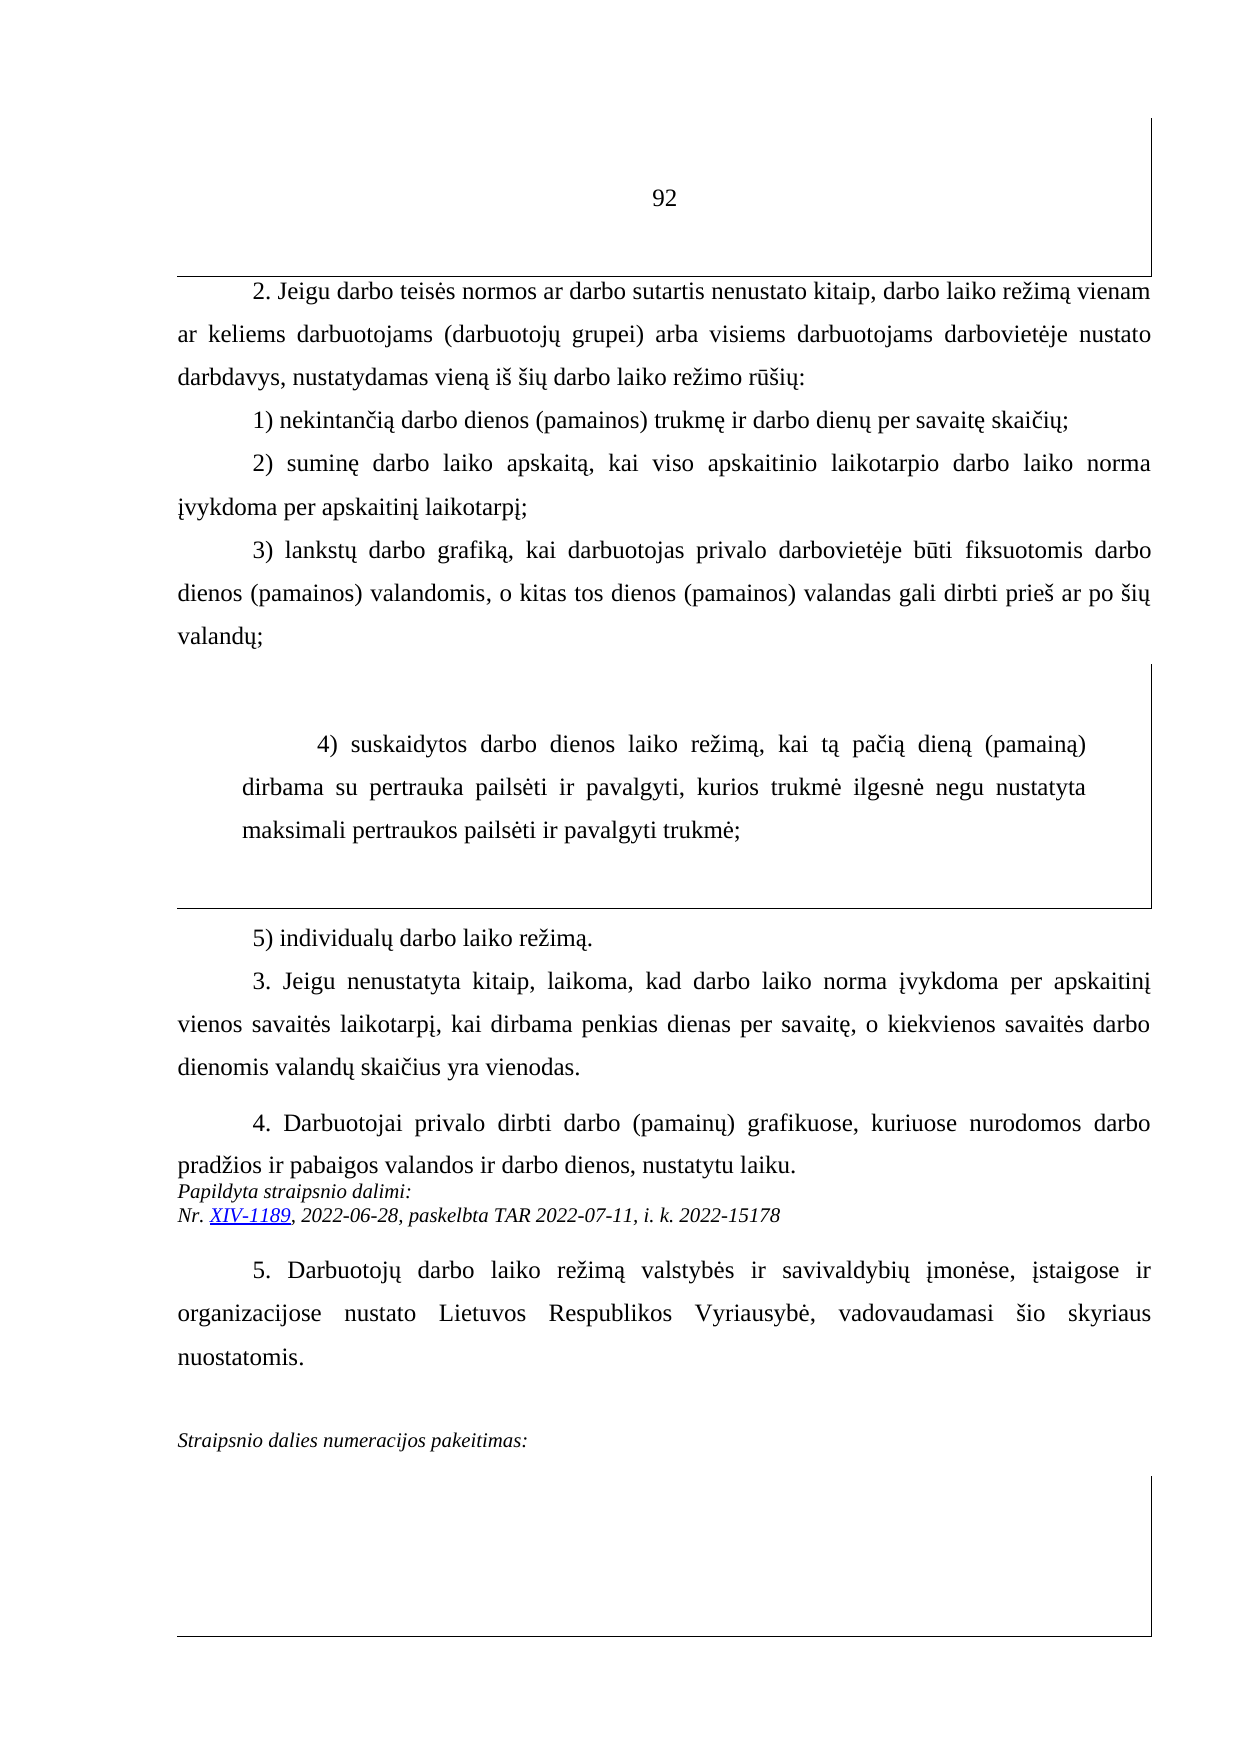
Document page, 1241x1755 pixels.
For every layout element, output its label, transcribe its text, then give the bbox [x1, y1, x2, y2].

text 5) individualų darbo laiko režimą. [177, 923, 1152, 951]
text 2) suminę darbo laiko apskaitą, kai viso apskaitinio laikotarpio darbo laiko norma įvykdoma per apskaitinį laikotarpį; [177, 448, 1152, 520]
text 2. Jeigu darbo teisės normos ar darbo sutartis nenustato kitaip, darbo laiko režimą vienam ar keliems darbuotojams (darbuotojų grupei) arba visiems darbuotojams darbovietėje nustato darbdavys, nustatydamas vieną iš šių darbo laiko režimo rūšių: [177, 276, 1152, 391]
text 3. Jeigu nenustatyta kitaip, laikoma, kad darbo laiko norma įvykdoma per apskaitinį vienos savaitės laikotarpį, kai dirbama penkias dienas per savaitę, o kiekvienos savaitės darbo dienomis valandų skaičius yra vienodas. [177, 966, 1152, 1081]
text Nr. XIV-1189, 2022-06-28, paskelbta TAR 2022-07-11, i. k. 2022-15178 [177, 1203, 1152, 1227]
text 4) suskaidytos darbo dienos laiko režimą, kai tą pačią dieną (pamainą) dirbama su pertrauka pailsėti ir pavalgyti, kurios trukmė ilgesnė negu nustatyta maksimali pertraukos pailsėti ir pavalgyti trukmė; [177, 664, 1151, 908]
text 4. Darbuotojai privalo dirbti darbo (pamainų) grafikuose, kuriuose nurodomos darbo pradžios ir pabaigos valandos ir darbo dienos, nustatytu laiku. [177, 1095, 1152, 1178]
text 1) nekintančią darbo dienos (pamainos) trukmę ir darbo dienų per savaitę skaičių; [177, 405, 1152, 434]
text Straipsnio dalies numeracijos pakeitimas: [177, 1428, 1152, 1452]
text Papildyta straipsnio dalimi: [177, 1178, 1152, 1203]
text 3) lankstų darbo grafiką, kai darbuotojas privalo darbovietėje būti fiksuotomis darbo dienos (pamainos) valandomis, o kitas tos dienos (pamainos) valandas gali dirbti prieš ar po šių valandų; [177, 535, 1152, 650]
text 5. Darbuotojų darbo laiko režimą valstybės ir savivaldybių įmonėse, įstaigose ir organizacijose nustato Lietuvos Respublikos Vyriausybė, vadovaudamasi šio skyriaus nuostatomis. [177, 1255, 1152, 1370]
